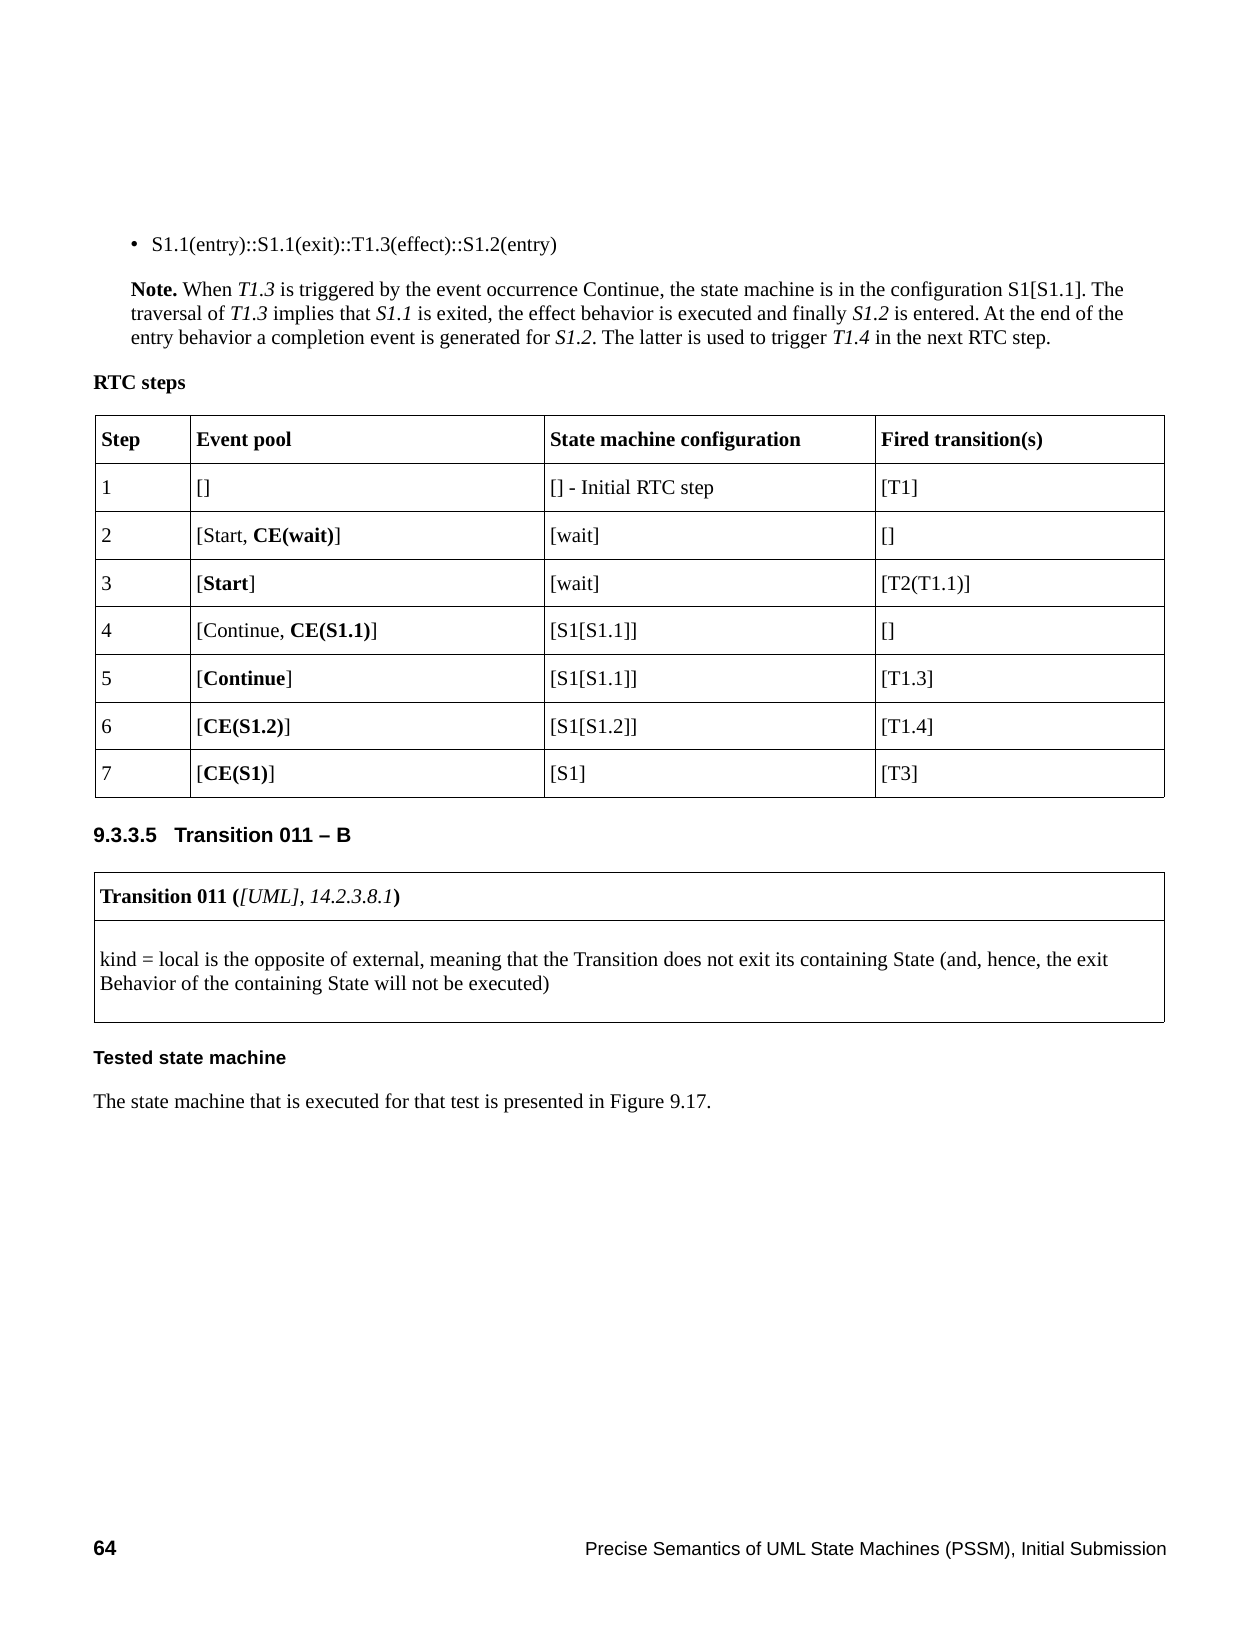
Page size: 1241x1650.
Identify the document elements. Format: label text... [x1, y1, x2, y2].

table_cell [S1[S1.1]] [545, 655, 875, 702]
table_cell [T1.4] [876, 703, 1164, 749]
table_cell [Continue, CE(S1.1)] [191, 607, 544, 654]
table_header Event pool [191, 416, 544, 463]
table_cell [S1[S1.2]] [545, 703, 875, 749]
table_cell 3 [96, 560, 190, 606]
text The state machine that is executed for that test is presented in Figure 9.17. [93, 1089, 1164, 1113]
table_header Step [96, 416, 190, 463]
table_header Transition 011 ([UML], 14.2.3.8.1) [95, 873, 1164, 920]
table_cell [T2(T1.1)] [876, 560, 1164, 606]
table_header Fired transition(s) [876, 416, 1164, 463]
table_cell [Start] [191, 560, 544, 606]
table_cell [S1] [545, 750, 875, 797]
text Note. When T1.3 is triggered by the event occurrence Continue, the state machine is in the configuration S1[S1.1]. The traversal of T1.3 implies that S1.1 is exited, the effect behavior is executed and finally S1.2 is entered. At the end of the entry behavior a completion event is generated for S1.2. The latter is used to trigger T1.4 in the next RTC step. [131, 277, 1164, 349]
table_cell 4 [96, 607, 190, 654]
table_header State machine configuration [545, 416, 875, 463]
table_cell 2 [96, 512, 190, 558]
table_cell [] - Initial RTC step [545, 464, 875, 511]
table_cell [Continue] [191, 655, 544, 702]
table_cell [] [876, 512, 1164, 558]
table_cell kind = local is the opposite of external, meaning that the Transition does not exit its containing State (and, hence, the exit Behavior of the containing State will not be executed) [95, 921, 1164, 1022]
table_cell 6 [96, 703, 190, 749]
table_cell [CE(S1)] [191, 750, 544, 797]
table_cell [wait] [545, 560, 875, 606]
table_cell [Start, CE(wait)] [191, 512, 544, 558]
subtitle Transition 011 – B [93, 822, 1164, 847]
text RTC steps [93, 370, 1164, 394]
table_cell [T1] [876, 464, 1164, 511]
table_cell 5 [96, 655, 190, 702]
table_cell [] [876, 607, 1164, 654]
list S1.1(entry)::S1.1(exit)::T1.3(effect)::S1.2(entry) [131, 231, 1164, 256]
table_cell 7 [96, 750, 190, 797]
table_cell [wait] [545, 512, 875, 558]
table_cell [T1.3] [876, 655, 1164, 702]
table_cell [] [191, 464, 544, 511]
table_cell [CE(S1.2)] [191, 703, 544, 749]
table_cell [T3] [876, 750, 1164, 797]
subtitle Tested state machine [93, 1047, 1164, 1068]
table_cell 1 [96, 464, 190, 511]
table_cell [S1[S1.1]] [545, 607, 875, 654]
